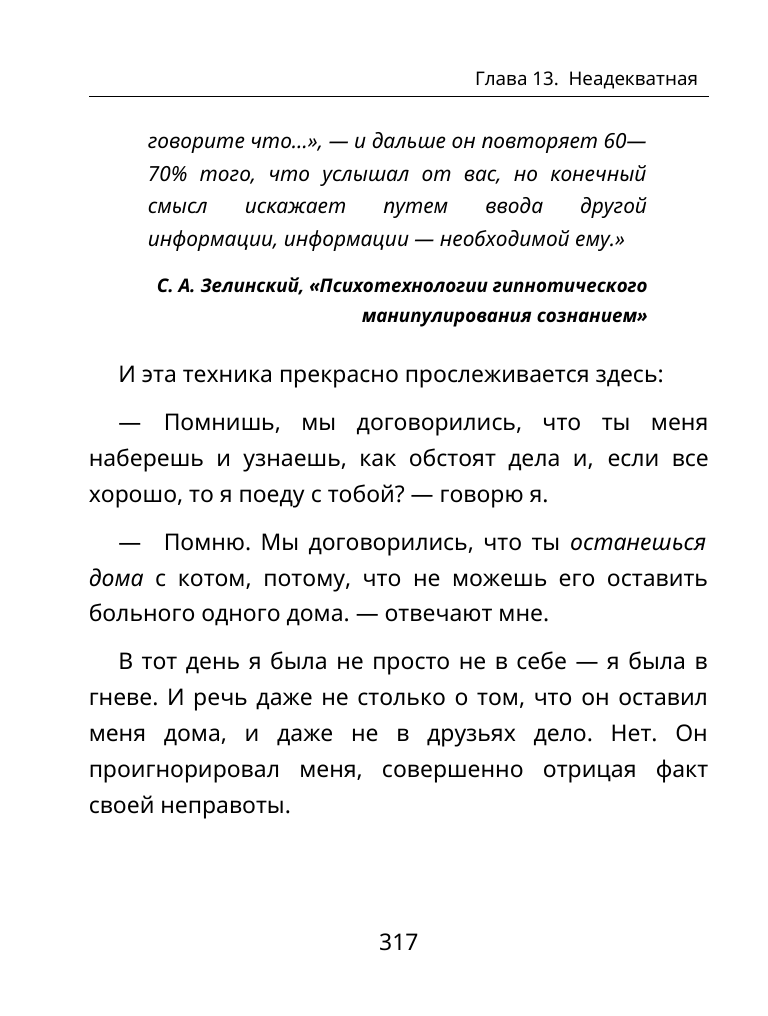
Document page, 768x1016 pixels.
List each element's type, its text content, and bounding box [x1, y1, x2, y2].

text С. А. Зелинский, «Психотехнологии гипнотического манипулирования сознанием» [148, 268, 649, 328]
text говорите что…», — и дальше он повторяет 60—70% того, что услышал от вас, но конечный смысл искажает путем ввода другой информации, информации — необходимой ему.» [148, 126, 649, 252]
text И эта техника прекрасно прослеживается здесь: [88, 358, 709, 389]
list Помню. Мы договорились, что ты останешься дома с котом, потому, что не можешь его оставить больного одного дома. — отвечают мне. [88, 526, 709, 629]
list Помнишь, мы договорились, что ты меня наберешь и узнаешь, как обстоят дела и, если все хорошо, то я поеду с тобой? — говорю я. [88, 406, 709, 509]
text В тот день я была не просто не в себе — я была в гневе. И речь даже не столько о том, что он оставил меня дома, и даже не в друзьях дело. Нет. Он проигнорировал меня, совершенно отрицая факт своей неправоты. [88, 645, 709, 820]
